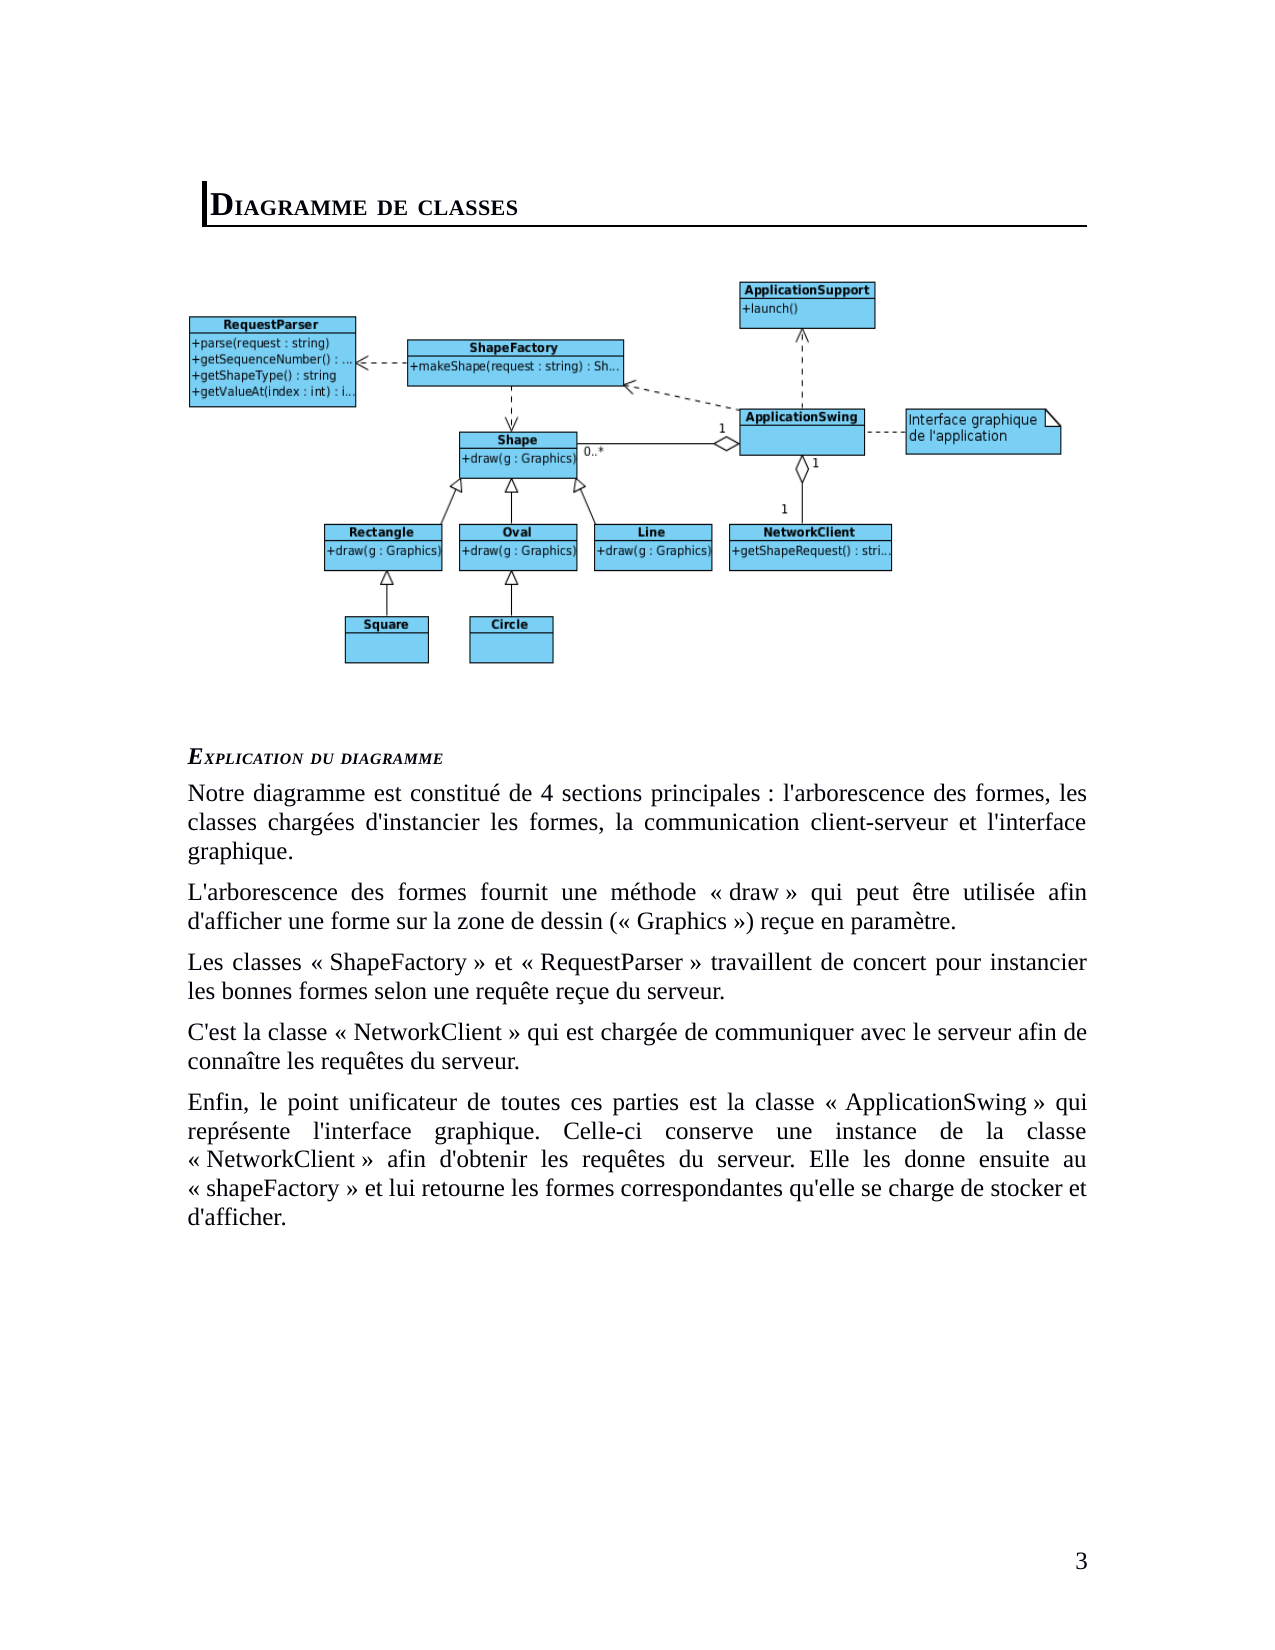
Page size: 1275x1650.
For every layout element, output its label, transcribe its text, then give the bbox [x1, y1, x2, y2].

text Notre diagramme est constitué de 4 sections principales : l'arborescence des formes, les classes chargées d'instancier les formes, la communication client-serveur et l'interface graphique. [187, 778, 1087, 864]
text L'arborescence des formes fournit une méthode « draw » qui peut être utilisée afin d'afficher une forme sur la zone de dessin (« Graphics ») reçue en paramètre. [187, 877, 1087, 934]
picture [187, 231, 1078, 690]
subtitle Diagramme de classes [207, 181, 1087, 225]
text C'est la classe « NetworkClient » qui est chargée de communiquer avec le serveur afin de connaître les requêtes du serveur. [187, 1017, 1087, 1074]
text Les classes « ShapeFactory » et « RequestParser » travaillent de concert pour instancier les bonnes formes selon une requête reçue du serveur. [187, 947, 1087, 1004]
subtitle Explication du diagramme [187, 742, 1087, 770]
text Enfin, le point unificateur de toutes ces parties est la classe « ApplicationSwing » qui représente l'interface graphique. Celle-ci conserve une instance de la classe « NetworkClient » afin d'obtenir les requêtes du serveur. Elle les donne ensuite au « shapeFactory » et lui retourne les formes correspondantes qu'elle se charge de stocker et d'afficher. [187, 1087, 1087, 1231]
